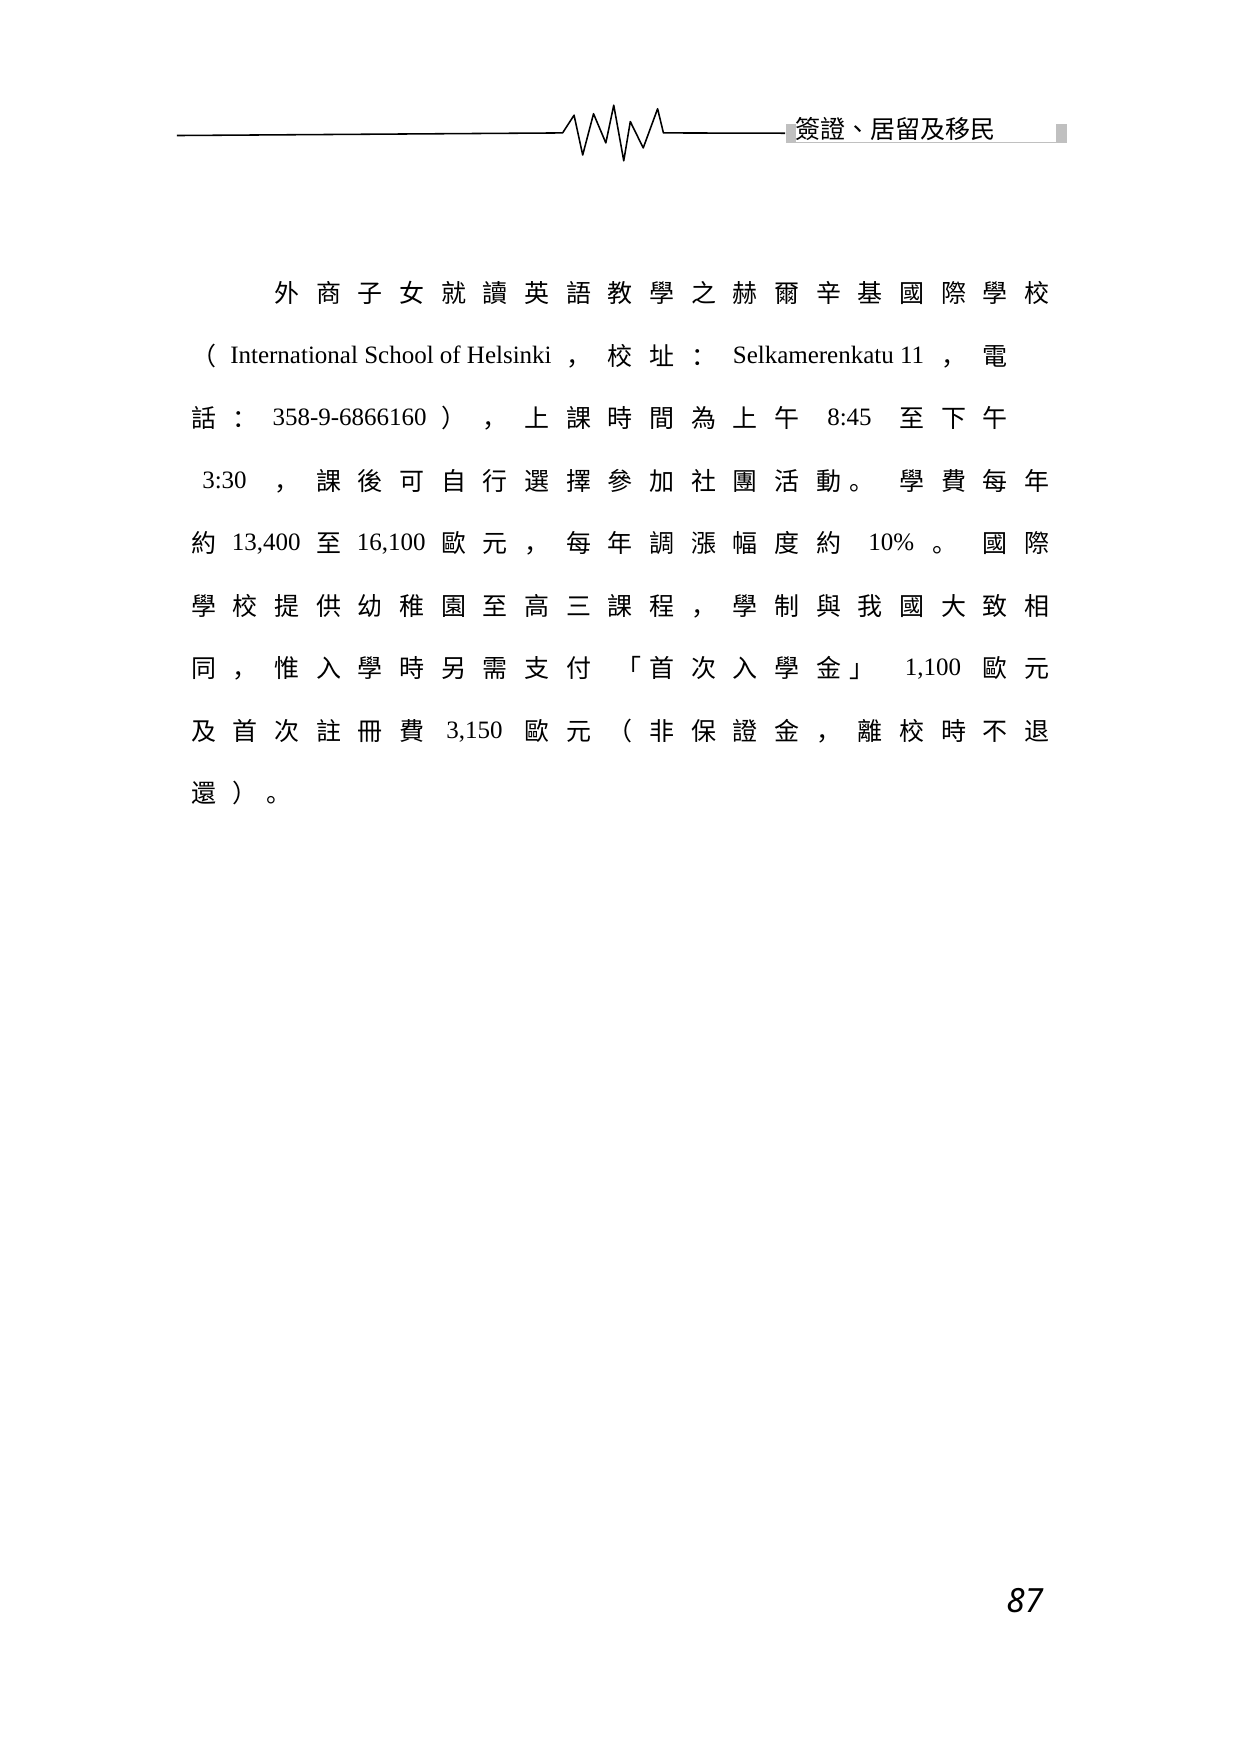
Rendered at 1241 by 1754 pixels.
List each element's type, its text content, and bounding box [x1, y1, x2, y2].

text 外商子女就讀英語教學之赫爾辛基國際學校（International School of Helsinki，校址：Selkamerenkatu 11，電話：358-9-6866160），上課時間為上午8:45至下午3:30，課後可自行選擇參加社團活動。學費每年約13,400至16,100歐元，每年調漲幅度約10%。國際學校提供幼稚園至高三課程，學制與我國大致相同，惟入學時另需支付「首次入學金」1,100歐元及首次註冊費3,150歐元（非保證金，離校時不退還）。 [183, 250, 1058, 813]
